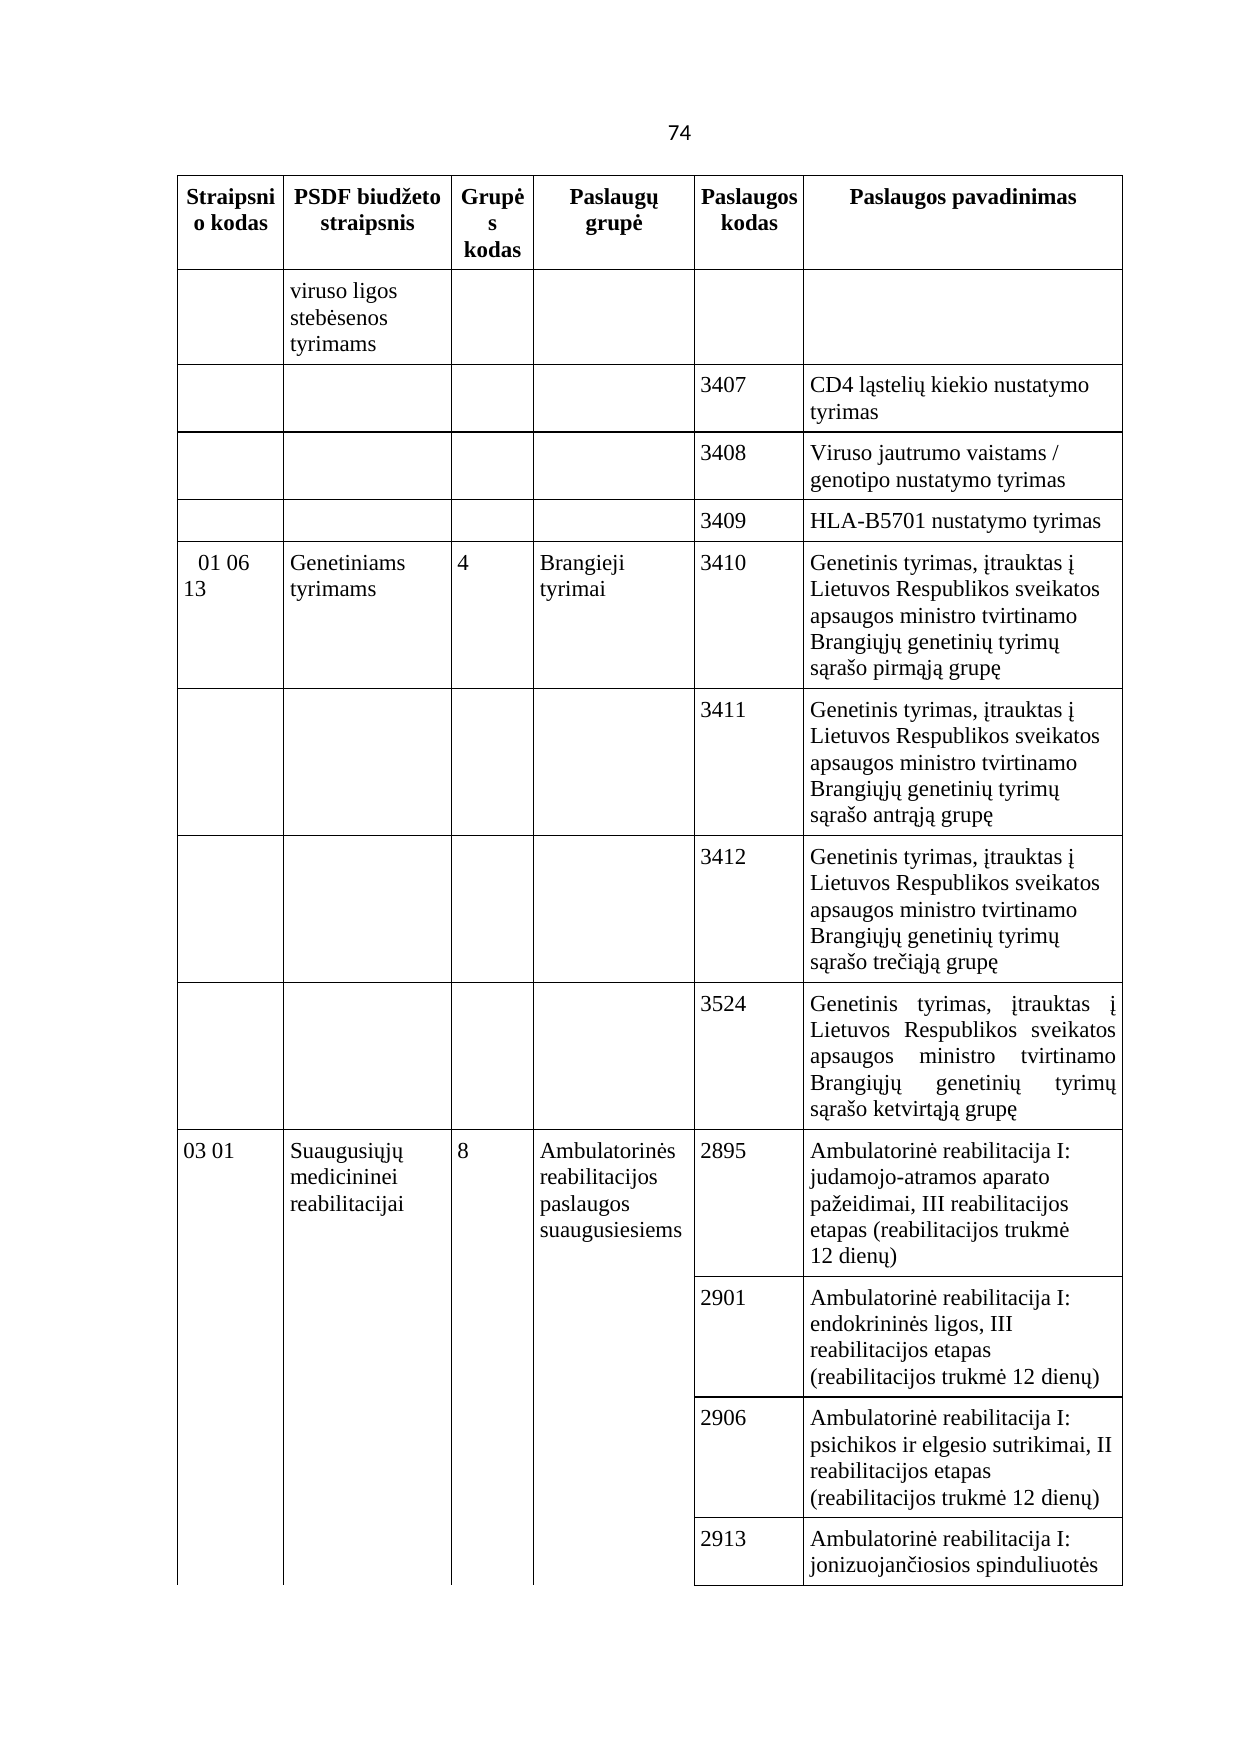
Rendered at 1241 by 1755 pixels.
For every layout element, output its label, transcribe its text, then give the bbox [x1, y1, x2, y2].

table_cell 3524 [695, 983, 803, 1129]
table_cell 03 01 [178, 1130, 283, 1276]
table_cell [178, 433, 283, 499]
table_cell [452, 433, 533, 499]
table_header Grupės kodas [452, 176, 533, 269]
table_cell [804, 270, 1122, 363]
table_cell 3409 [695, 500, 803, 541]
table_cell [178, 500, 283, 541]
table_cell [284, 1396, 451, 1517]
table_cell HLA-B5701 nustatymo tyrimas [804, 500, 1122, 541]
table_header Paslaugų grupė [534, 176, 694, 269]
table_cell Ambulatorinės reabilitacijos paslaugos suaugusiesiems [534, 1130, 694, 1276]
table_cell 3407 [695, 365, 803, 431]
table_cell [284, 500, 451, 541]
table_cell [452, 836, 533, 982]
table_cell [284, 983, 451, 1129]
table_header Straipsnio kodas [178, 176, 283, 269]
table_cell viruso ligos stebėsenos tyrimams [284, 270, 451, 363]
table_cell [534, 500, 694, 541]
table_cell Genetinis tyrimas, įtrauktas į Lietuvos Respublikos sveikatos apsaugos ministro tvirtinamo Brangiųjų genetinių tyrimų sąrašo pirmąją grupę [804, 542, 1122, 688]
table_cell [452, 1276, 533, 1396]
table_cell [178, 689, 283, 835]
table_cell [534, 983, 694, 1129]
table_cell [178, 1276, 283, 1396]
table_cell [284, 433, 451, 499]
table_cell [284, 689, 451, 835]
table_cell 2901 [695, 1277, 803, 1396]
table_cell [695, 270, 803, 363]
table_cell Ambulatorinė reabilitacija I: jonizuojančiosios spinduliuotės [804, 1518, 1122, 1585]
table_cell 2906 [695, 1398, 803, 1517]
table_cell [178, 983, 283, 1129]
table_cell [284, 1517, 451, 1585]
table_cell CD4 ląstelių kiekio nustatymo tyrimas [804, 365, 1122, 431]
table_cell [178, 365, 283, 431]
table_cell 3408 [695, 433, 803, 499]
table_cell [452, 1396, 533, 1517]
table_cell Genetinis tyrimas, įtrauktas į Lietuvos Respublikos sveikatos apsaugos ministro tvirtinamo Brangiųjų genetinių tyrimų sąrašo antrąją grupę [804, 689, 1122, 835]
table_cell Genetinis tyrimas, įtrauktas į Lietuvos Respublikos sveikatos apsaugos ministro tvirtinamo Brangiųjų genetinių tyrimų sąrašo ketvirtąją grupę [804, 983, 1122, 1129]
table_cell [534, 1276, 694, 1396]
table_header PSDF biudžeto straipsnis [284, 176, 451, 269]
table_cell [452, 983, 533, 1129]
table_cell [534, 270, 694, 363]
table_cell [284, 365, 451, 431]
table_cell Genetiniams tyrimams [284, 542, 451, 688]
table_cell Viruso jautrumo vaistams / genotipo nustatymo tyrimas [804, 433, 1122, 499]
table_cell [534, 836, 694, 982]
table_cell [284, 836, 451, 982]
table_cell Suaugusiųjų medicininei reabilitacijai [284, 1130, 451, 1276]
table_cell 3410 [695, 542, 803, 688]
table_cell Brangieji tyrimai [534, 542, 694, 688]
table_cell [534, 365, 694, 431]
table_cell 01 06 13 [178, 542, 283, 688]
table_cell [452, 365, 533, 431]
table_cell [534, 433, 694, 499]
table_cell 2895 [695, 1130, 803, 1276]
table_cell 3411 [695, 689, 803, 835]
table_cell Ambulatorinė reabilitacija I: endokrininės ligos, III reabilitacijos etapas (reabilitacijos trukmė 12 dienų) [804, 1277, 1122, 1396]
table_cell [178, 836, 283, 982]
table_cell [452, 1517, 533, 1585]
table_cell [534, 689, 694, 835]
table_cell Ambulatorinė reabilitacija I: psichikos ir elgesio sutrikimai, II reabilitacijos etapas (reabilitacijos trukmė 12 dienų) [804, 1398, 1122, 1517]
table_cell [534, 1517, 694, 1585]
table_cell 3412 [695, 836, 803, 982]
table_header Paslaugos kodas [695, 176, 803, 269]
table_cell Ambulatorinė reabilitacija I: judamojo-atramos aparato pažeidimai, III reabilitacijos etapas (reabilitacijos trukmė 12 dienų) [804, 1130, 1122, 1276]
table_cell [178, 1396, 283, 1517]
table_cell [452, 689, 533, 835]
table_cell [534, 1396, 694, 1517]
table_cell [178, 1517, 283, 1585]
table_cell [284, 1276, 451, 1396]
table_cell [452, 500, 533, 541]
table_cell Genetinis tyrimas, įtrauktas į Lietuvos Respublikos sveikatos apsaugos ministro tvirtinamo Brangiųjų genetinių tyrimų sąrašo trečiąją grupę [804, 836, 1122, 982]
table_cell [178, 270, 283, 363]
table_cell 8 [452, 1130, 533, 1276]
table_cell [452, 270, 533, 363]
table_header Paslaugos pavadinimas [804, 176, 1122, 269]
table_cell 4 [452, 542, 533, 688]
table_cell 2913 [695, 1518, 803, 1585]
